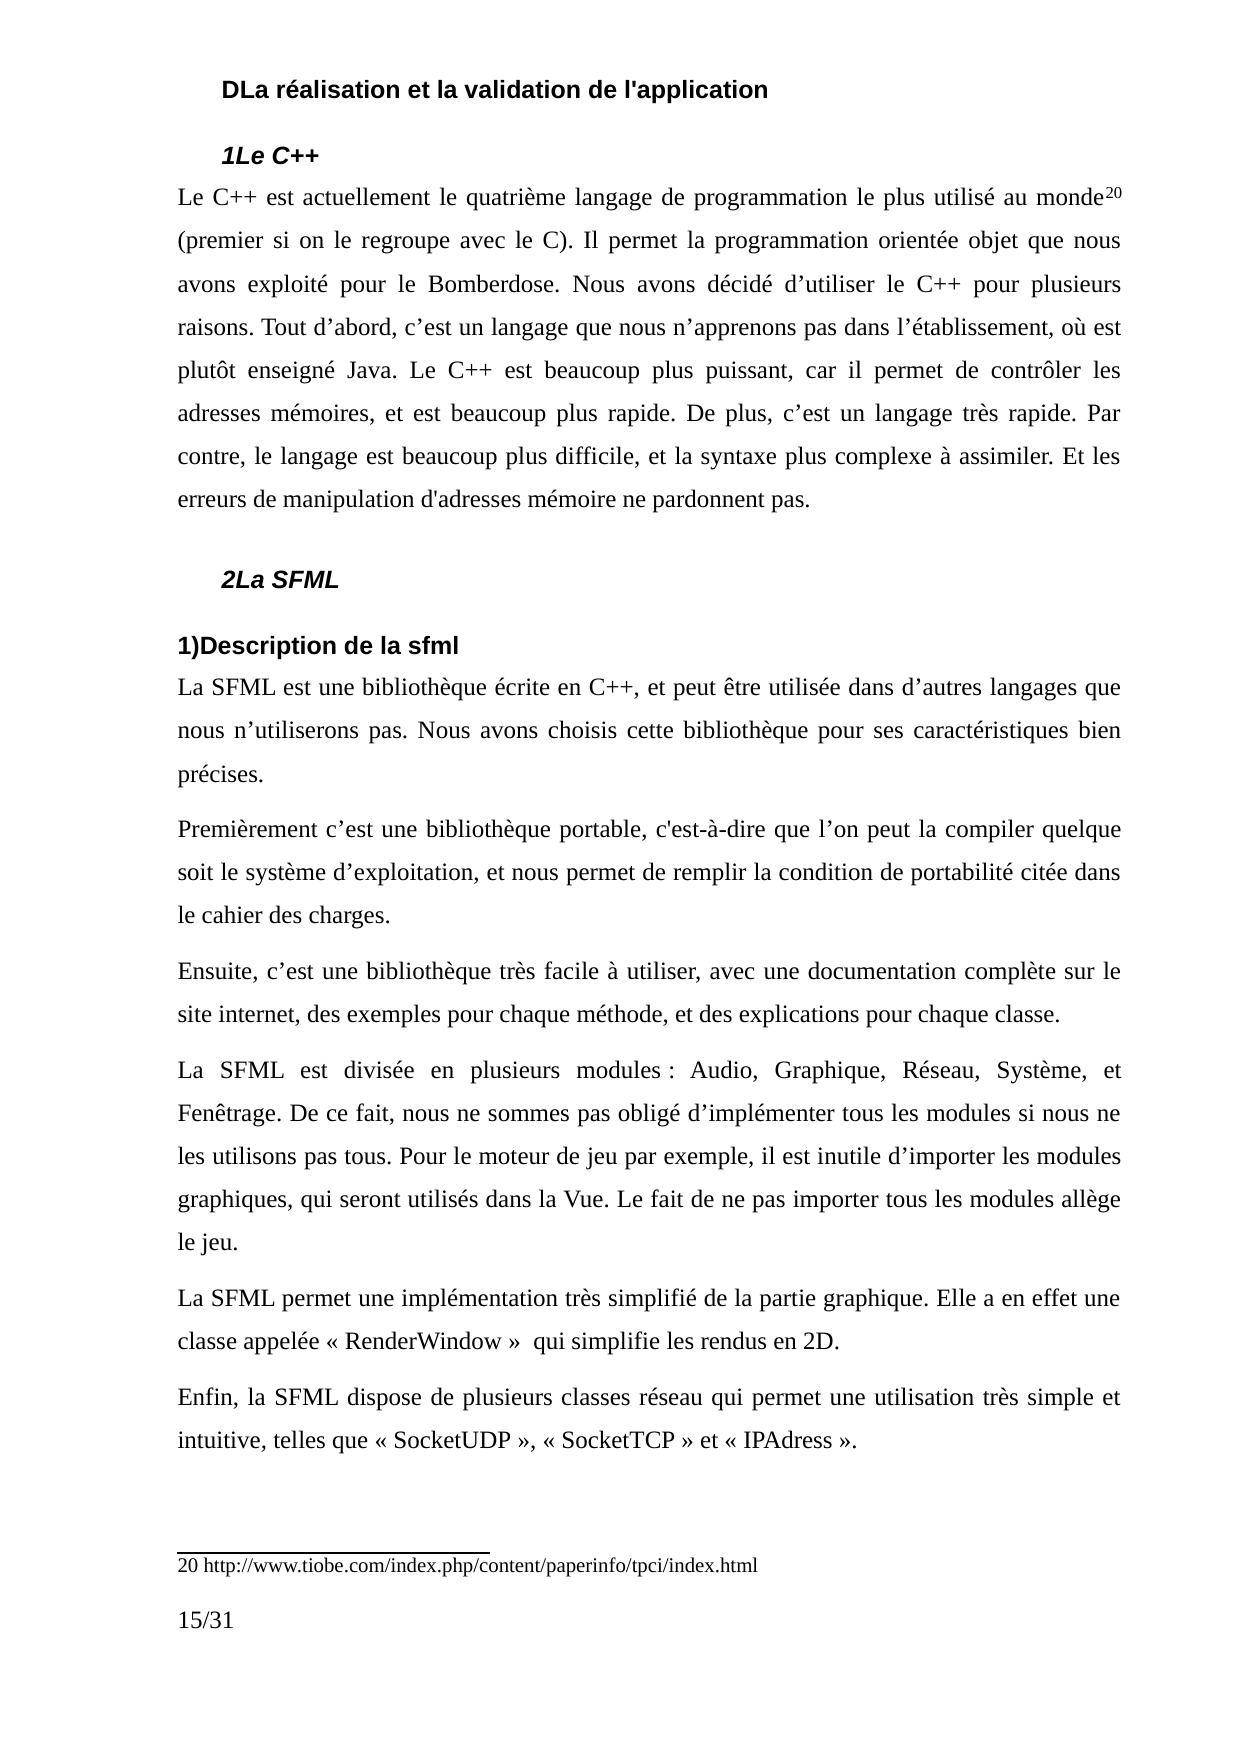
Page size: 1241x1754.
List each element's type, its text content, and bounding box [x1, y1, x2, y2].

subtitle Description de la sfml [177, 631, 1122, 660]
text La SFML permet une implémentation très simplifié de la partie graphique. Elle a en effet une classe appelée « RenderWindow » qui simplifie les rendus en 2D. [177, 1283, 1122, 1355]
text Ensuite, c’est une bibliothèque très facile à utiliser, avec une documentation complète sur le site internet, des exemples pour chaque méthode, et des explications pour chaque classe. [177, 956, 1122, 1028]
text http://www.tiobe.com/index.php/content/paperinfo/tpci/index.html [177, 1553, 1122, 1577]
subtitle Le C++ [177, 141, 1122, 170]
text Enfin, la SFML dispose de plusieurs classes réseau qui permet une utilisation très simple et intuitive, telles que « SocketUDP », « SocketTCP » et « IPAdress ». [177, 1382, 1122, 1454]
text Le C++ est actuellement le quatrième langage de programmation le plus utilisé au monde (premier si on le regroupe avec le C). Il permet la programmation orientée objet que nous avons exploité pour le Bomberdose. Nous avons décidé d’utiliser le C++ pour plusieurs raisons. Tout d’abord, c’est un langage que nous n’apprenons pas dans l’établissement, où est plutôt enseigné Java. Le C++ est beaucoup plus puissant, car il permet de contrôler les adresses mémoires, et est beaucoup plus rapide. De plus, c’est un langage très rapide. Par contre, le langage est beaucoup plus difficile, et la syntaxe plus complexe à assimiler. Et les erreurs de manipulation d'adresses mémoire ne pardonnent pas. [177, 182, 1122, 513]
subtitle La réalisation et la validation de l'application [177, 75, 1122, 104]
text La SFML est divisée en plusieurs modules : Audio, Graphique, Réseau, Système, et Fenêtrage. De ce fait, nous ne sommes pas obligé d’implémenter tous les modules si nous ne les utilisons pas tous. Pour le moteur de jeu par exemple, il est inutile d’importer les modules graphiques, qui seront utilisés dans la Vue. Le fait de ne pas importer tous les modules allège le jeu. [177, 1055, 1122, 1256]
subtitle La SFML [177, 565, 1122, 594]
text Premièrement c’est une bibliothèque portable, c'est-à-dire que l’on peut la compiler quelque soit le système d’exploitation, et nous permet de remplir la condition de portabilité citée dans le cahier des charges. [177, 814, 1122, 929]
text La SFML est une bibliothèque écrite en C++, et peut être utilisée dans d’autres langages que nous n’utiliserons pas. Nous avons choisis cette bibliothèque pour ses caractéristiques bien précises. [177, 672, 1122, 787]
